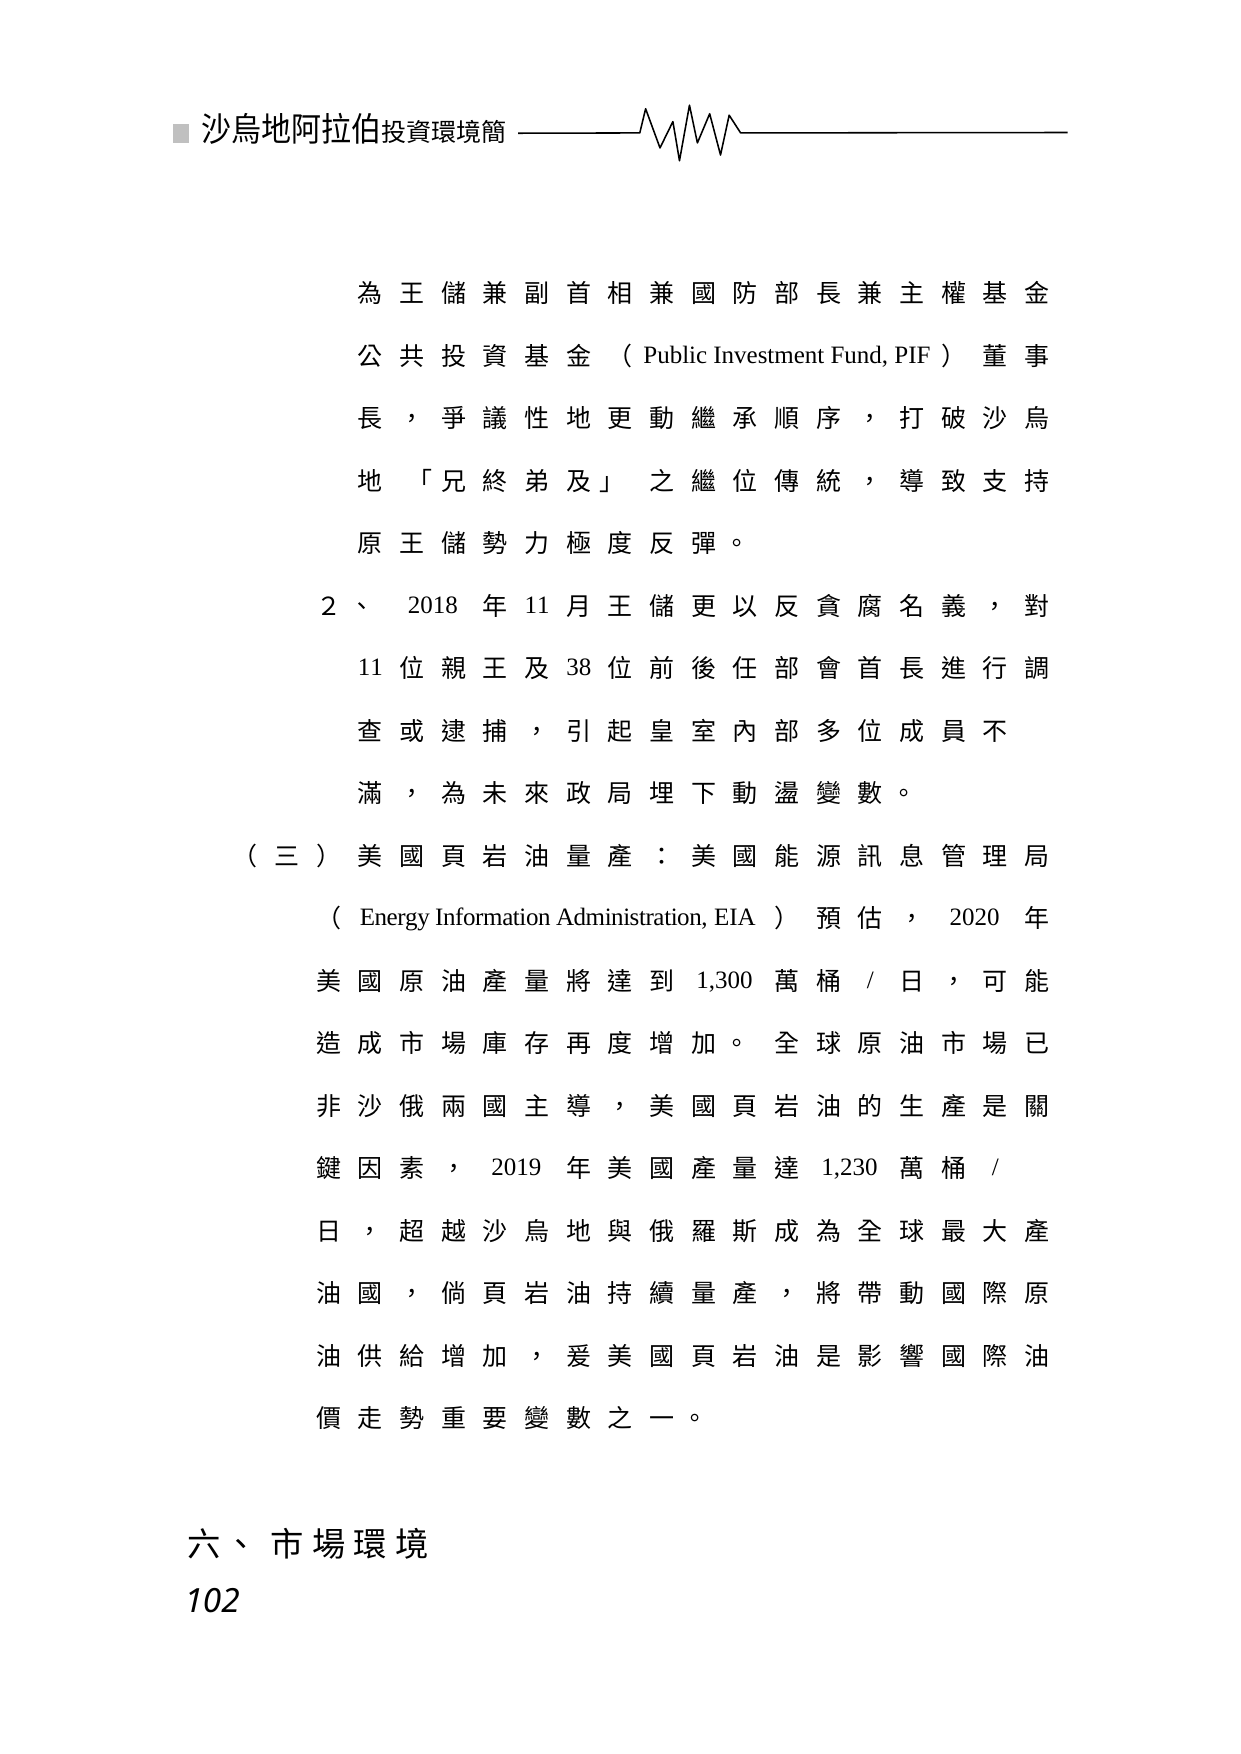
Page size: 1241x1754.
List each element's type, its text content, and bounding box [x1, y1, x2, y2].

text 六、市場環境 [183, 1500, 1058, 1563]
text 為王儲兼副首相兼國防部長兼主權基金公共投資基金（Public Investment Fund, PIF）董事長，爭議性地更動繼承順序，打破沙烏地「兄終弟及」之繼位傳統，導致支持原王儲勢力極度反彈。 [281, 250, 1058, 563]
text ２、2018年11月王儲更以反貪腐名義，對11位親王及38位前後任部會首長進行調查或逮捕，引起皇室內部多位成員不滿，為未來政局埋下動盪變數。 [281, 563, 1058, 813]
text （三）美國頁岩油量產：美國能源訊息管理局（Energy Information Administration, EIA）預估，2020年美國原油產量將達到1,300萬桶/日，可能造成市場庫存再度增加。全球原油市場已非沙俄兩國主導，美國頁岩油的生產是關鍵因素，2019年美國產量達1,230萬桶/日，超越沙烏地與俄羅斯成為全球最大產油國，倘頁岩油持續量產，將帶動國際原油供給增加，爰美國頁岩油是影響國際油價走勢重要變數之一。 [207, 813, 1058, 1438]
